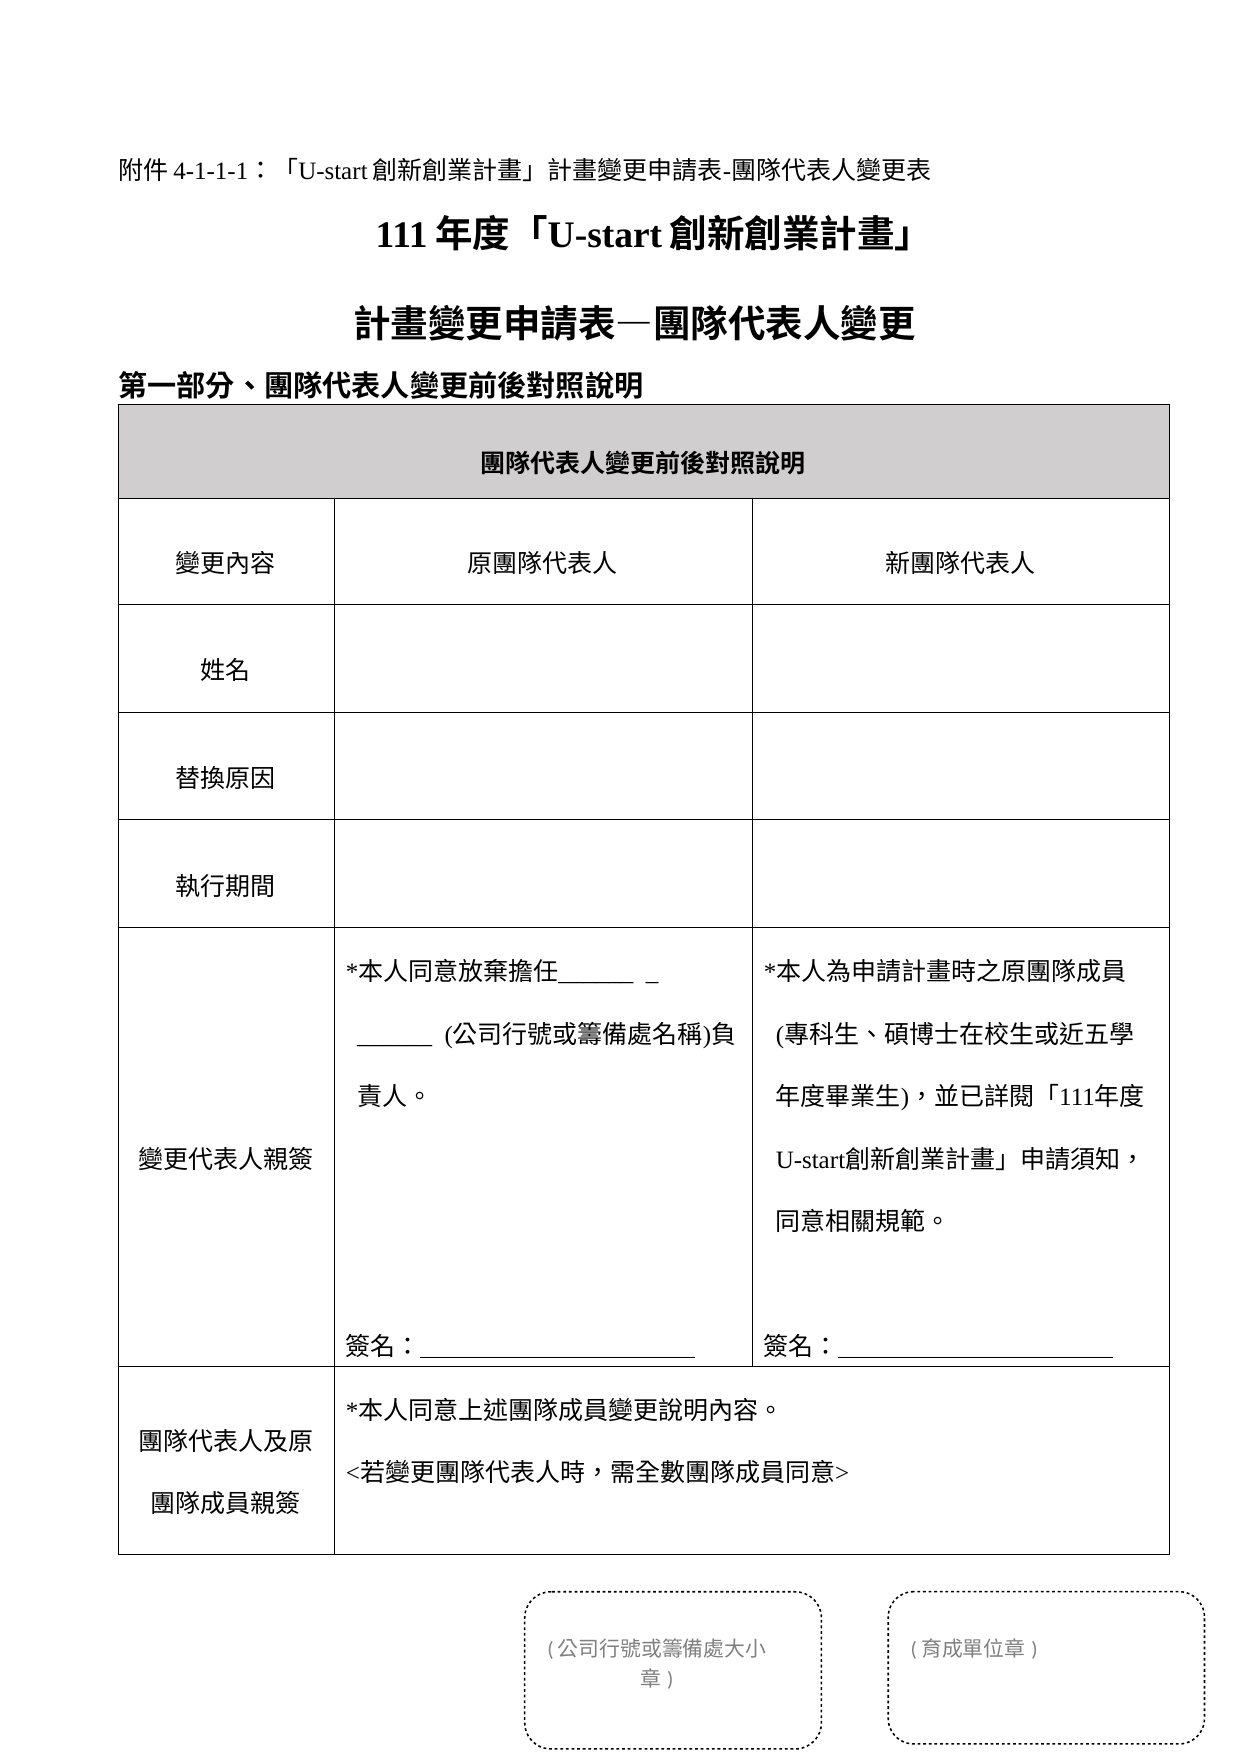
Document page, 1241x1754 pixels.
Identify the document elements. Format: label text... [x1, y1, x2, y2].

text 第一部分、團隊代表人變更前後對照說明 [118, 342, 1150, 404]
table_cell 新團隊代表人 [753, 499, 1169, 604]
table_cell 姓名 [119, 605, 334, 712]
text 計畫變更申請表—團隊代表人變更 [118, 279, 1150, 342]
table_header 團隊代表人變更前後對照說明 [119, 405, 1169, 498]
table_cell 團隊代表人及原團隊成員親簽 [119, 1367, 334, 1554]
table_cell *本人同意上述團隊成員變更說明內容。 <若變更團隊代表人時，需全數團隊成員同意> [335, 1367, 1169, 1554]
table_cell 變更內容 [119, 499, 334, 604]
table_cell [335, 820, 752, 927]
table_cell [753, 820, 1169, 927]
table_cell [335, 605, 752, 712]
table_cell [753, 713, 1169, 819]
table_cell 替換原因 [119, 713, 334, 819]
table_cell *本人同意放棄擔任______ _ ______ (公司行號或籌備處名稱)負責人。 簽名：＿＿＿＿＿＿＿＿＿＿＿ [335, 928, 752, 1366]
table_cell 變更代表人親簽 [119, 928, 334, 1366]
table_cell *本人為申請計畫時之原團隊成員(專科生、碩博士在校生或近五學年度畢業生)，並已詳閱「111年度U-start創新創業計畫」申請須知，同意相關規範。 簽名：＿＿＿＿＿＿＿＿＿＿＿ [753, 928, 1169, 1366]
text 附件4-1-1-1：「U-start創新創業計畫」計畫變更申請表-團隊代表人變更表 [118, 127, 1152, 189]
table_cell 執行期間 [119, 820, 334, 927]
table_cell [753, 605, 1169, 712]
table_cell 原團隊代表人 [335, 499, 752, 604]
text 111年度「U-start創新創業計畫」 [156, 189, 1152, 252]
table_cell [335, 713, 752, 819]
